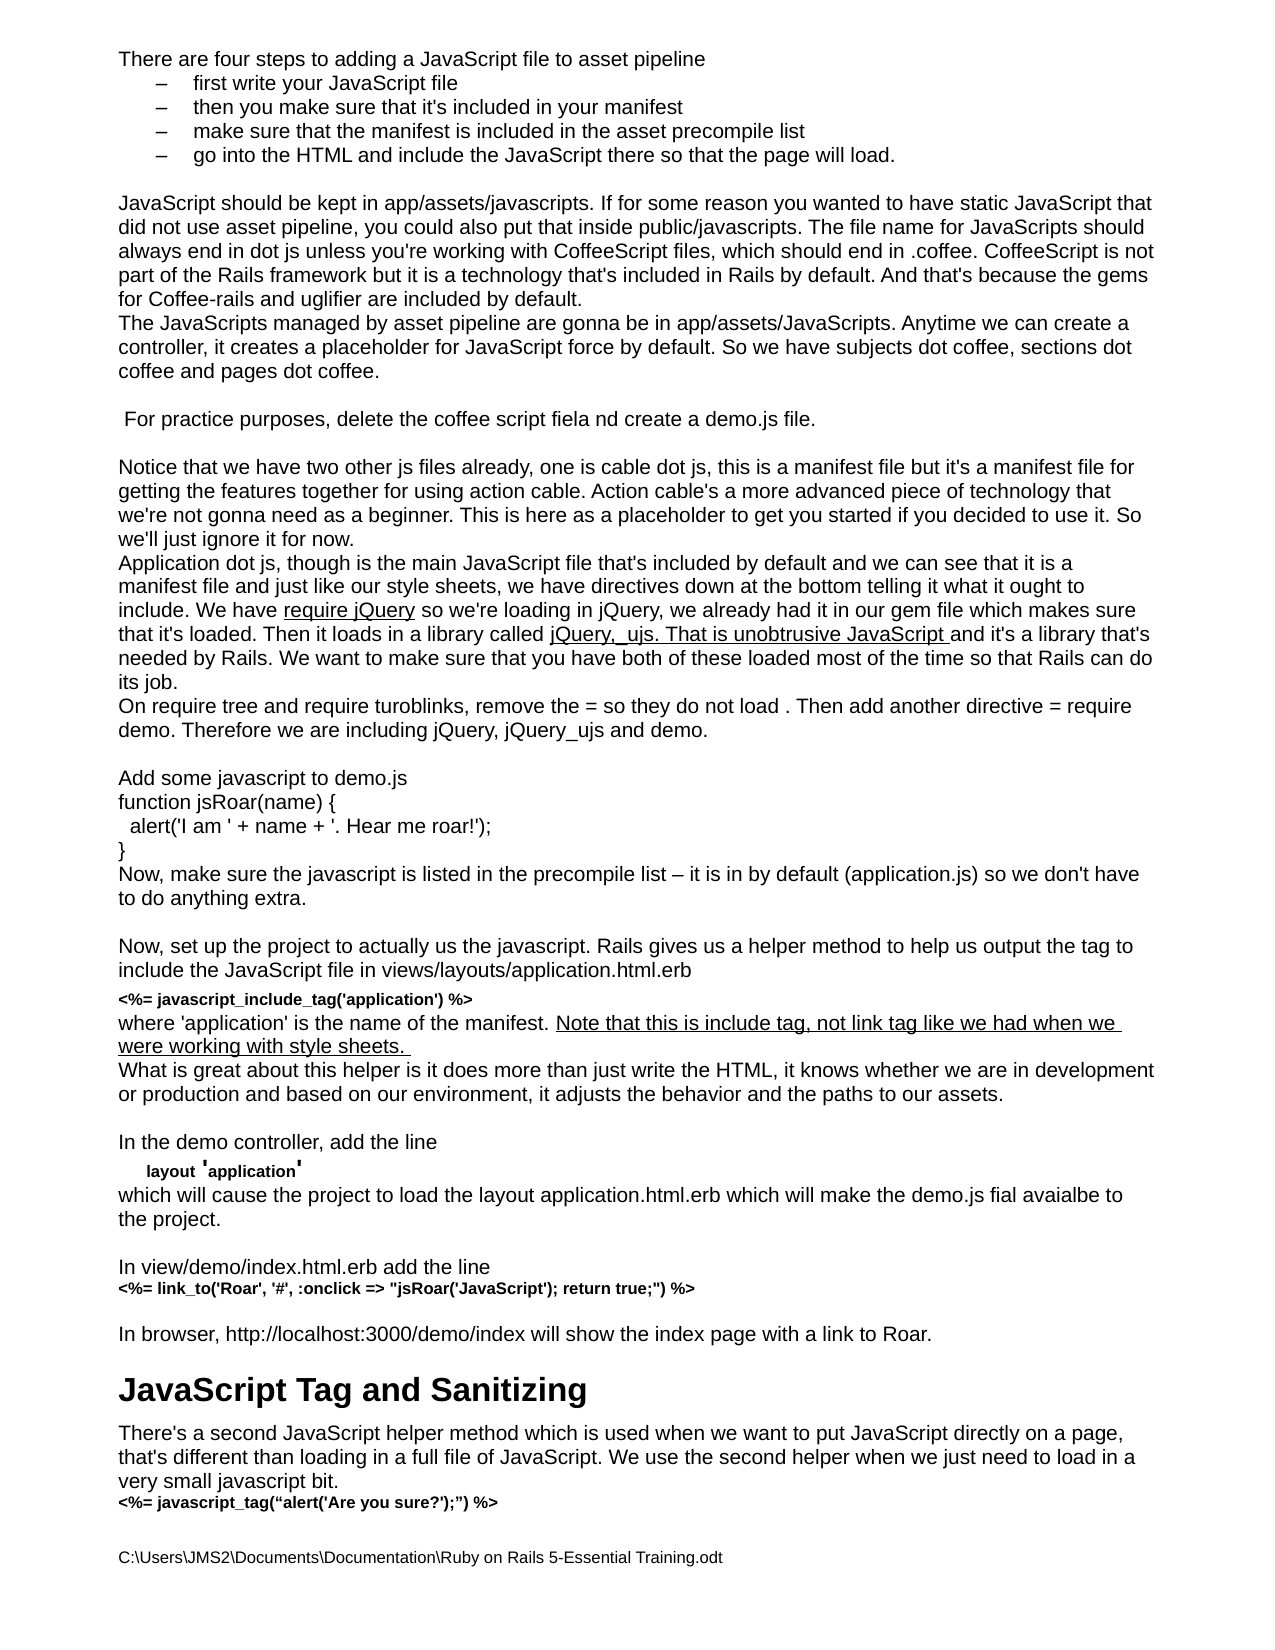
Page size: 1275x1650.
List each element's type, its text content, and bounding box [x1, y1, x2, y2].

list go into the HTML and include the JavaScript there so that the page will load. [156, 143, 1157, 167]
list first write your JavaScript file [156, 71, 1157, 95]
subtitle <%= javascript_include_tag('application') %> [118, 982, 1157, 1010]
text Now, set up the project to actually us the javascript. Rails gives us a helper method to help us output the tag to include the JavaScript file in views/layouts/application.html.erb [118, 934, 1157, 982]
text JavaScript should be kept in app/assets/javascripts. If for some reason you wanted to have static JavaScript that did not use asset pipeline, you could also put that inside public/javascripts. The file name for JavaScripts should always end in dot js unless you're working with CoffeeScript files, which should end in .coffee. CoffeeScript is not part of the Rails framework but it is a technology that's included in Rails by default. And that's because the gems for Coffee-rails and uglifier are included by default. [118, 191, 1157, 311]
subtitle <%= javascript_tag(“alert('Are you sure?');”) %> [118, 1493, 1157, 1512]
text Application dot js, though is the main JavaScript file that's included by default and we can see that it is a manifest file and just like our style sheets, we have directives down at the bottom telling it what it ought to include. We have require jQuery so we're loading in jQuery, we already had it in our gem file which makes sure that it's loaded. Then it loads in a library called jQuery,_ujs. That is unobtrusive JavaScript and it's a library that's needed by Rails. We want to make sure that you have both of these loaded most of the time so that Rails can do its job. [118, 550, 1157, 694]
subtitle JavaScript Tag and Sanitizing [118, 1370, 1157, 1408]
list make sure that the manifest is included in the asset precompile list [156, 119, 1157, 143]
text In view/demo/index.html.erb add the line [118, 1255, 1157, 1279]
text For practice purposes, delete the coffee script fiela nd create a demo.js file. [118, 407, 1157, 431]
text Now, make sure the javascript is listed in the precompile list – it is in by default (application.js) so we don't have to do anything extra. [118, 862, 1157, 910]
text Add some javascript to demo.js [118, 766, 1157, 790]
subtitle <%= link_to('Roar', '#', :onclick => "jsRoar('JavaScript'); return true;") %> [118, 1279, 1157, 1298]
text In the demo controller, add the line [118, 1130, 1157, 1154]
text There's a second JavaScript helper method which is used when we want to put JavaScript directly on a page, that's different than loading in a full file of JavaScript. We use the second helper when we just need to load in a very small javascript bit. [118, 1421, 1157, 1493]
text What is great about this helper is it does more than just write the HTML, it knows whether we are in development or production and based on our environment, it adjusts the behavior and the paths to our assets. [118, 1058, 1157, 1106]
text function jsRoar(name) { alert('I am ' + name + '. Hear me roar!'); } [118, 790, 1157, 862]
text The JavaScripts managed by asset pipeline are gonna be in app/assets/JavaScripts. Anytime we can create a controller, it creates a placeholder for JavaScript force by default. So we have subjects dot coffee, sections dot coffee and pages dot coffee. [118, 311, 1157, 383]
text On require tree and require turoblinks, remove the = so they do not load . Then add another directive = require demo. Therefore we are including jQuery, jQuery_ujs and demo. [118, 694, 1157, 742]
text where 'application' is the name of the manifest. Note that this is include tag, not link tag like we had when we were working with style sheets. [118, 1010, 1157, 1058]
text Notice that we have two other js files already, one is cable dot js, this is a manifest file but it's a manifest file for getting the features together for using action cable. Action cable's a more advanced piece of technology that we're not gonna need as a beginner. This is here as a placeholder to get you started if you decided to use it. So we'll just ignore it for now. [118, 454, 1157, 550]
text which will cause the project to load the layout application.html.erb which will make the demo.js fial avaialbe to the project. [118, 1183, 1157, 1231]
list then you make sure that it's included in your manifest [156, 95, 1157, 119]
subtitle layout 'application' [118, 1154, 1157, 1183]
text In browser, http://localhost:3000/demo/index will show the index page with a link to Roar. [118, 1322, 1157, 1346]
text There are four steps to adding a JavaScript file to asset pipeline [118, 47, 1157, 71]
